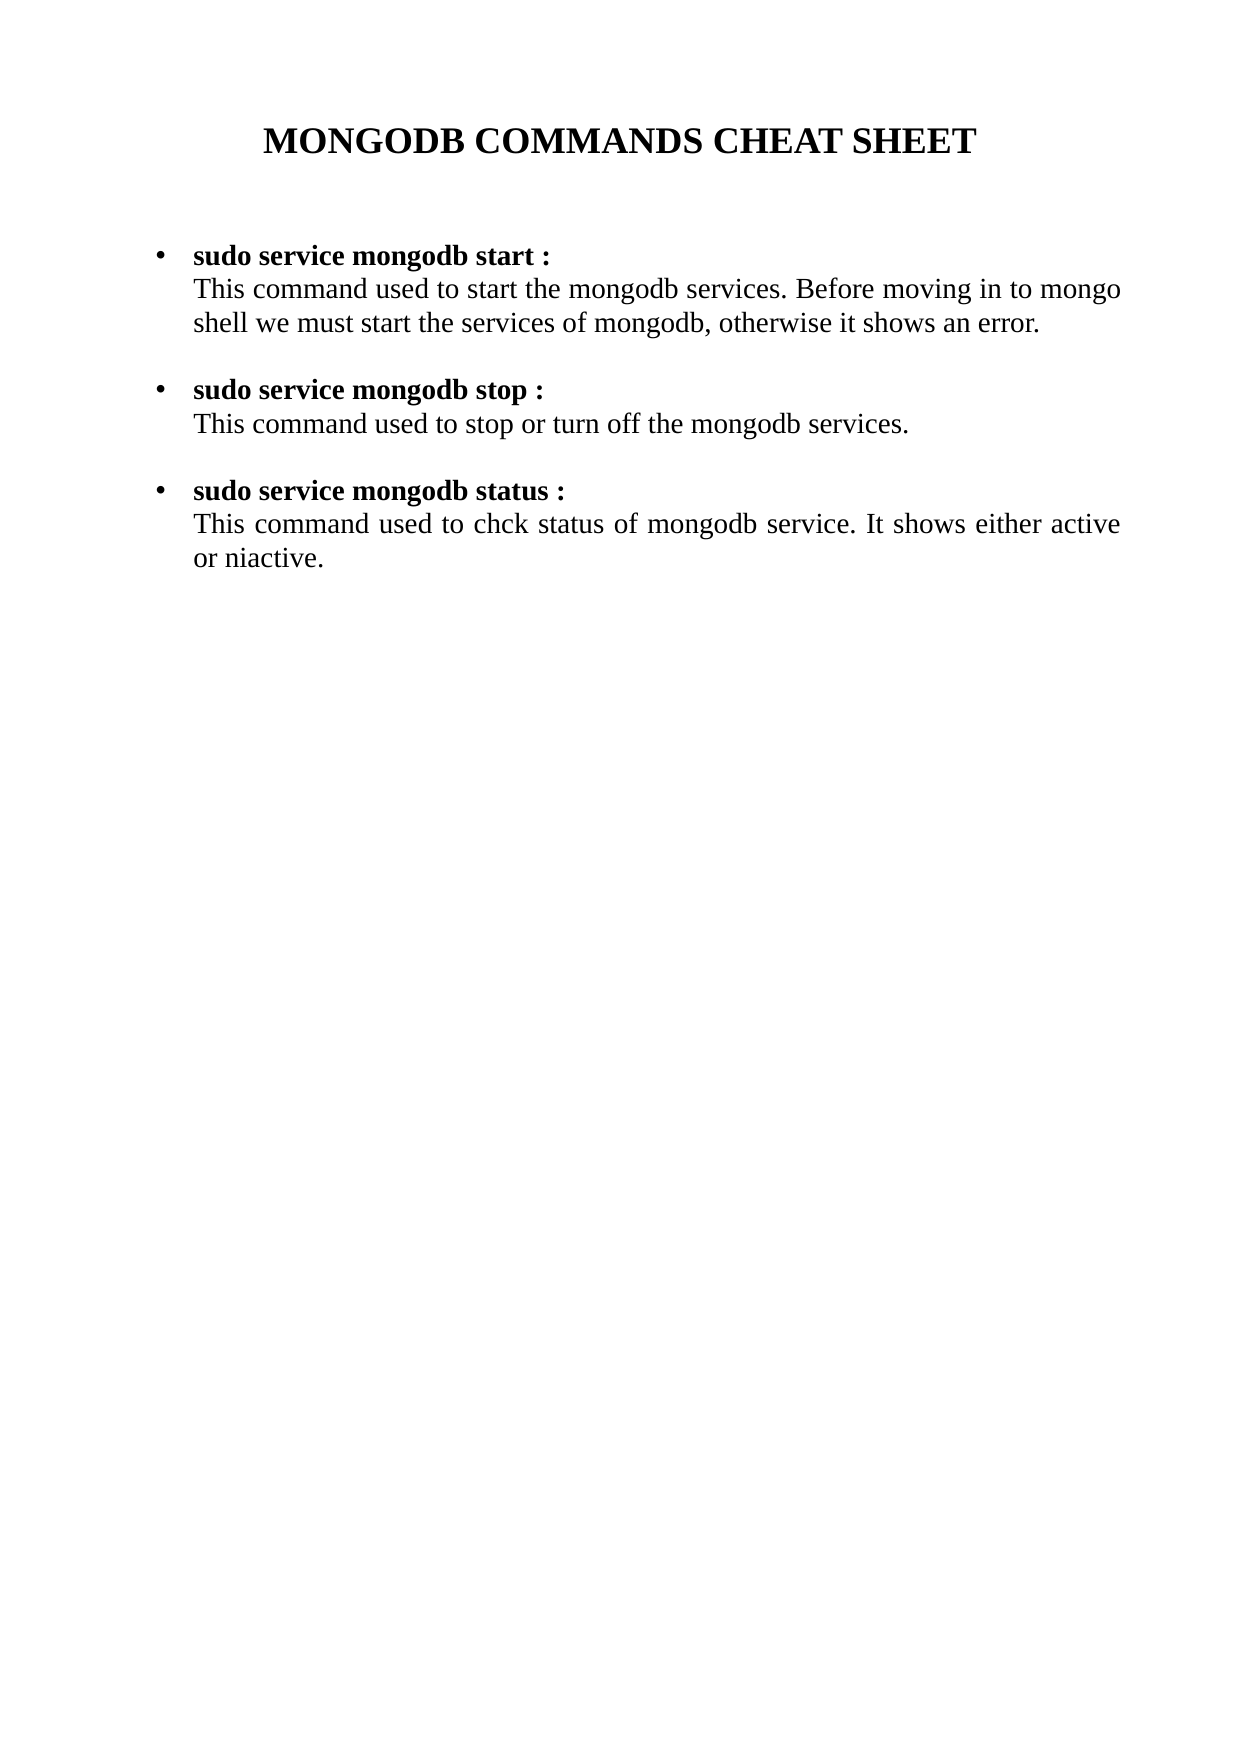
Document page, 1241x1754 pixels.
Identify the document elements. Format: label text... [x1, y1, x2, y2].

list sudo service mongodb stop : [156, 372, 1122, 406]
list This command used to start the mongodb services. Before moving in to mongo shell we must start the services of mongodb, otherwise it shows an error. [156, 272, 1122, 339]
list This command used to stop or turn off the mongodb services. [156, 406, 1122, 439]
list sudo service mongodb start : [156, 238, 1122, 272]
list sudo service mongodb status : [156, 473, 1122, 507]
text MONGODB COMMANDS CHEAT SHEET [118, 118, 1122, 161]
list This command used to chck status of mongodb service. It shows either active or niactive. [156, 507, 1122, 574]
